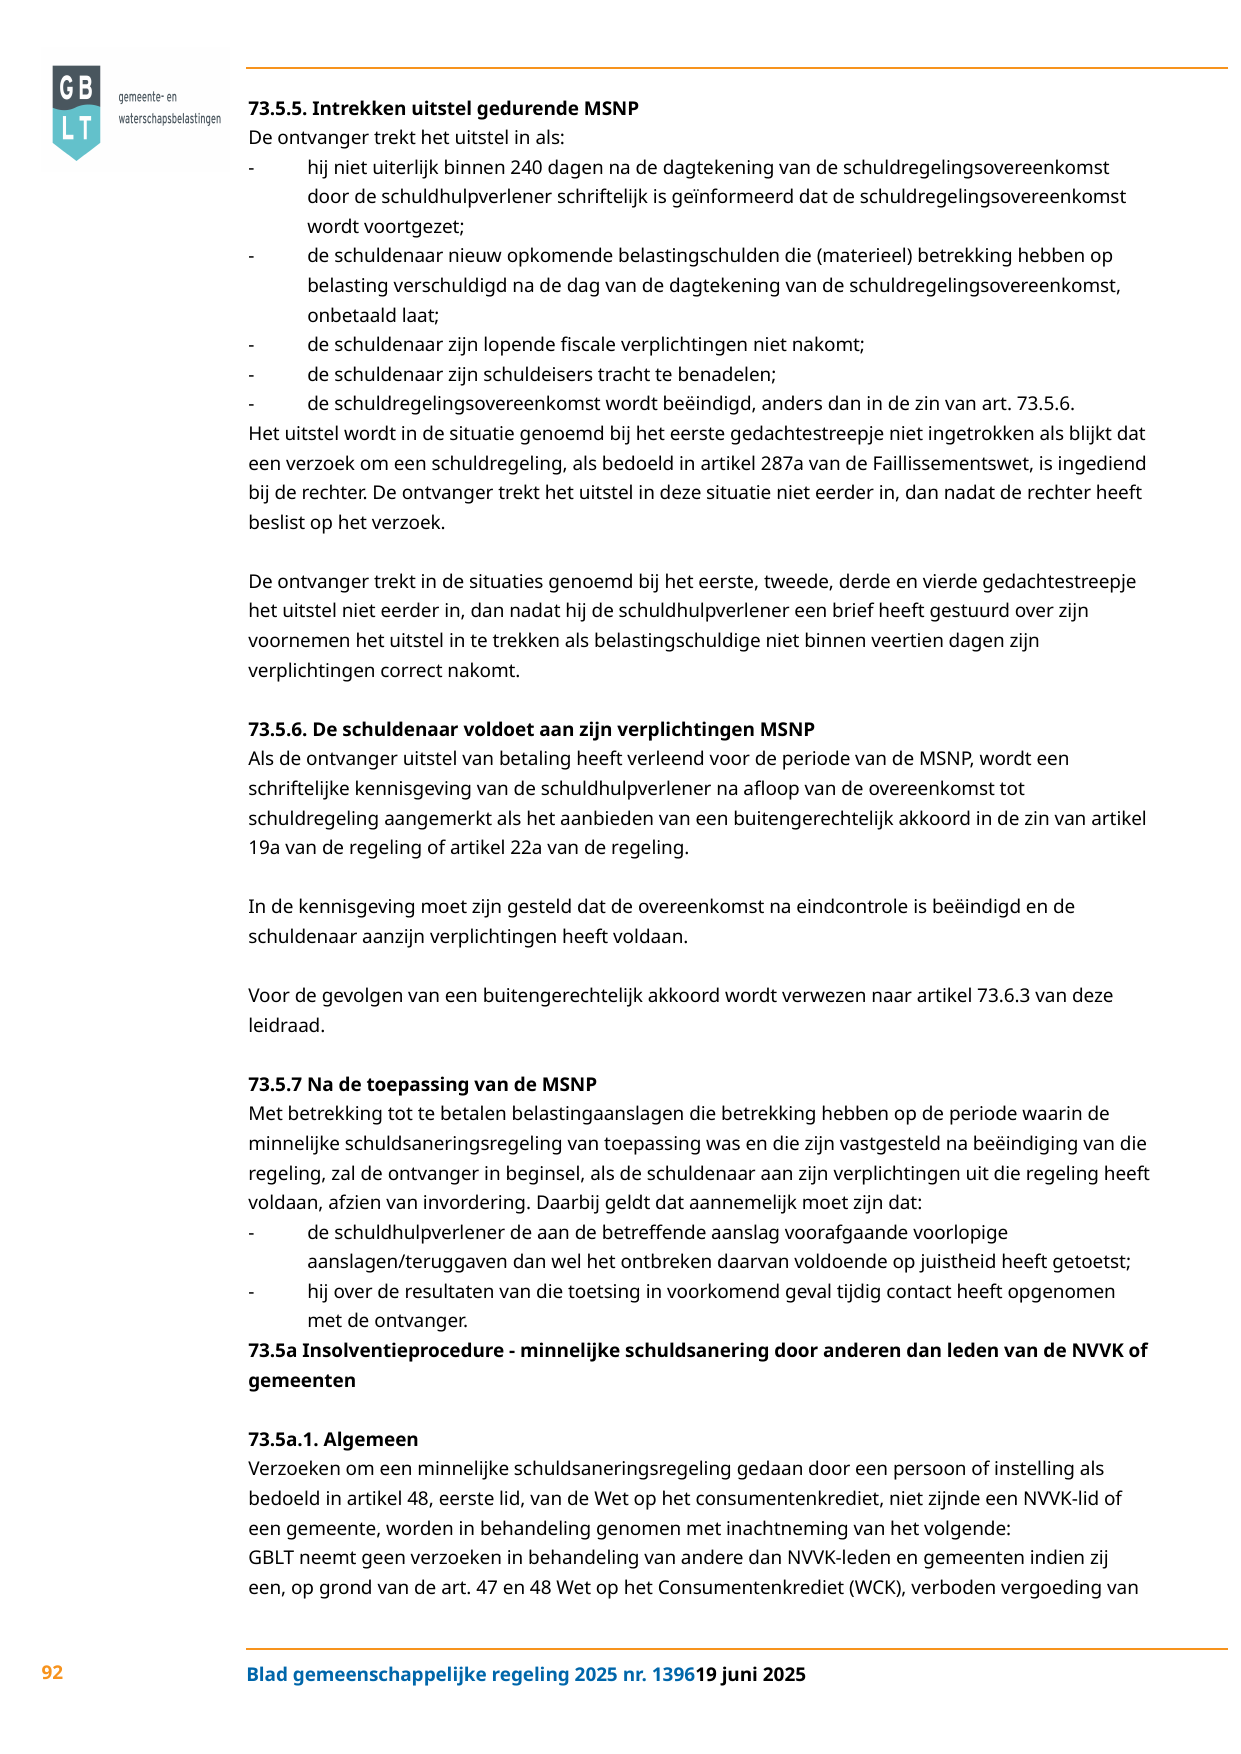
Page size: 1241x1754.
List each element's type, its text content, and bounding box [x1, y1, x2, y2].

text Voor de gevolgen van een buitengerechtelijk akkoord wordt verwezen naar artikel 73.6.3 van deze leidraad. [248, 982, 1152, 1038]
text 73.5.7 Na de toepassing van de MSNP [248, 1071, 1152, 1097]
text De ontvanger trekt het uitstel in als: [248, 124, 1152, 150]
text 73.5a.1. Algemeen [248, 1426, 1152, 1452]
text In de kennisgeving moet zijn gesteld dat de overeenkomst na eindcontrole is beëindigd en de schuldenaar aanzijn verplichtingen heeft voldaan. [248, 893, 1152, 949]
list de schuldenaar zijn schuldeisers tracht te benadelen; [248, 361, 1152, 387]
list de schuldenaar zijn lopende fiscale verplichtingen niet nakomt; [248, 331, 1152, 357]
list hij over de resultaten van die toetsing in voorkomend geval tijdig contact heeft opgenomen met de ontvanger. [248, 1278, 1152, 1333]
list de schuldhulpverlener de aan de betreffende aanslag voorafgaande voorlopige aanslagen/teruggaven dan wel het ontbreken daarvan voldoende op juistheid heeft getoetst; [248, 1219, 1152, 1274]
text 73.5a Insolventieprocedure - minnelijke schuldsanering door anderen dan leden van de NVVK of gemeenten [248, 1337, 1152, 1393]
list de schuldenaar nieuw opkomende belastingschulden die (materieel) betrekking hebben op belasting verschuldigd na de dag van de dagtekening van de schuldregelingsovereenkomst, onbetaald laat; [248, 243, 1152, 328]
text De ontvanger trekt in de situaties genoemd bij het eerste, tweede, derde en vierde gedachtestreepje het uitstel niet eerder in, dan nadat hij de schuldhulpverlener een brief heeft gestuurd over zijn voornemen het uitstel in te trekken als belastingschuldige niet binnen veertien dagen zijn verplichtingen correct nakomt. [248, 568, 1152, 683]
picture [41, 47, 231, 172]
text 73.5.5. Intrekken uitstel gedurende MSNP [248, 95, 1152, 121]
list de schuldregelingsovereenkomst wordt beëindigd, anders dan in de zin van art. 73.5.6. [248, 391, 1152, 416]
text Als de ontvanger uitstel van betaling heeft verleend voor de periode van de MSNP, wordt een schriftelijke kennisgeving van de schuldhulpverlener na afloop van de overeenkomst tot schuldregeling aangemerkt als het aanbieden van een buitengerechtelijk akkoord in de zin van artikel 19a van de regeling of artikel 22a van de regeling. [248, 746, 1152, 860]
text GBLT neemt geen verzoeken in behandeling van andere dan NVVK-leden en gemeenten indien zij een, op grond van de art. 47 en 48 Wet op het Consumentenkrediet (WCK), verboden vergoeding van [248, 1544, 1152, 1600]
text Met betrekking tot te betalen belastingaanslagen die betrekking hebben op de periode waarin de minnelijke schuldsaneringsregeling van toepassing was en die zijn vastgesteld na beëindiging van die regeling, zal de ontvanger in beginsel, als de schuldenaar aan zijn verplichtingen uit die regeling heeft voldaan, afzien van invordering. Daarbij geldt dat aannemelijk moet zijn dat: [248, 1101, 1152, 1215]
text Het uitstel wordt in de situatie genoemd bij het eerste gedachtestreepje niet ingetrokken als blijkt dat een verzoek om een schuldregeling, als bedoeld in artikel 287a van de Faillissementswet, is ingediend bij de rechter. De ontvanger trekt het uitstel in deze situatie niet eerder in, dan nadat de rechter heeft beslist op het verzoek. [248, 420, 1152, 535]
text 73.5.6. De schuldenaar voldoet aan zijn verplichtingen MSNP [248, 716, 1152, 742]
text Verzoeken om een minnelijke schuldsaneringsregeling gedaan door een persoon of instelling als bedoeld in artikel 48, eerste lid, van de Wet op het consumentenkrediet, niet zijnde een NVVK-lid of een gemeente, worden in behandeling genomen met inachtneming van het volgende: [248, 1456, 1152, 1541]
list hij niet uiterlijk binnen 240 dagen na de dagtekening van de schuldregelingsovereenkomst door de schuldhulpverlener schriftelijk is geïnformeerd dat de schuldregelingsovereenkomst wordt voortgezet; [248, 154, 1152, 239]
